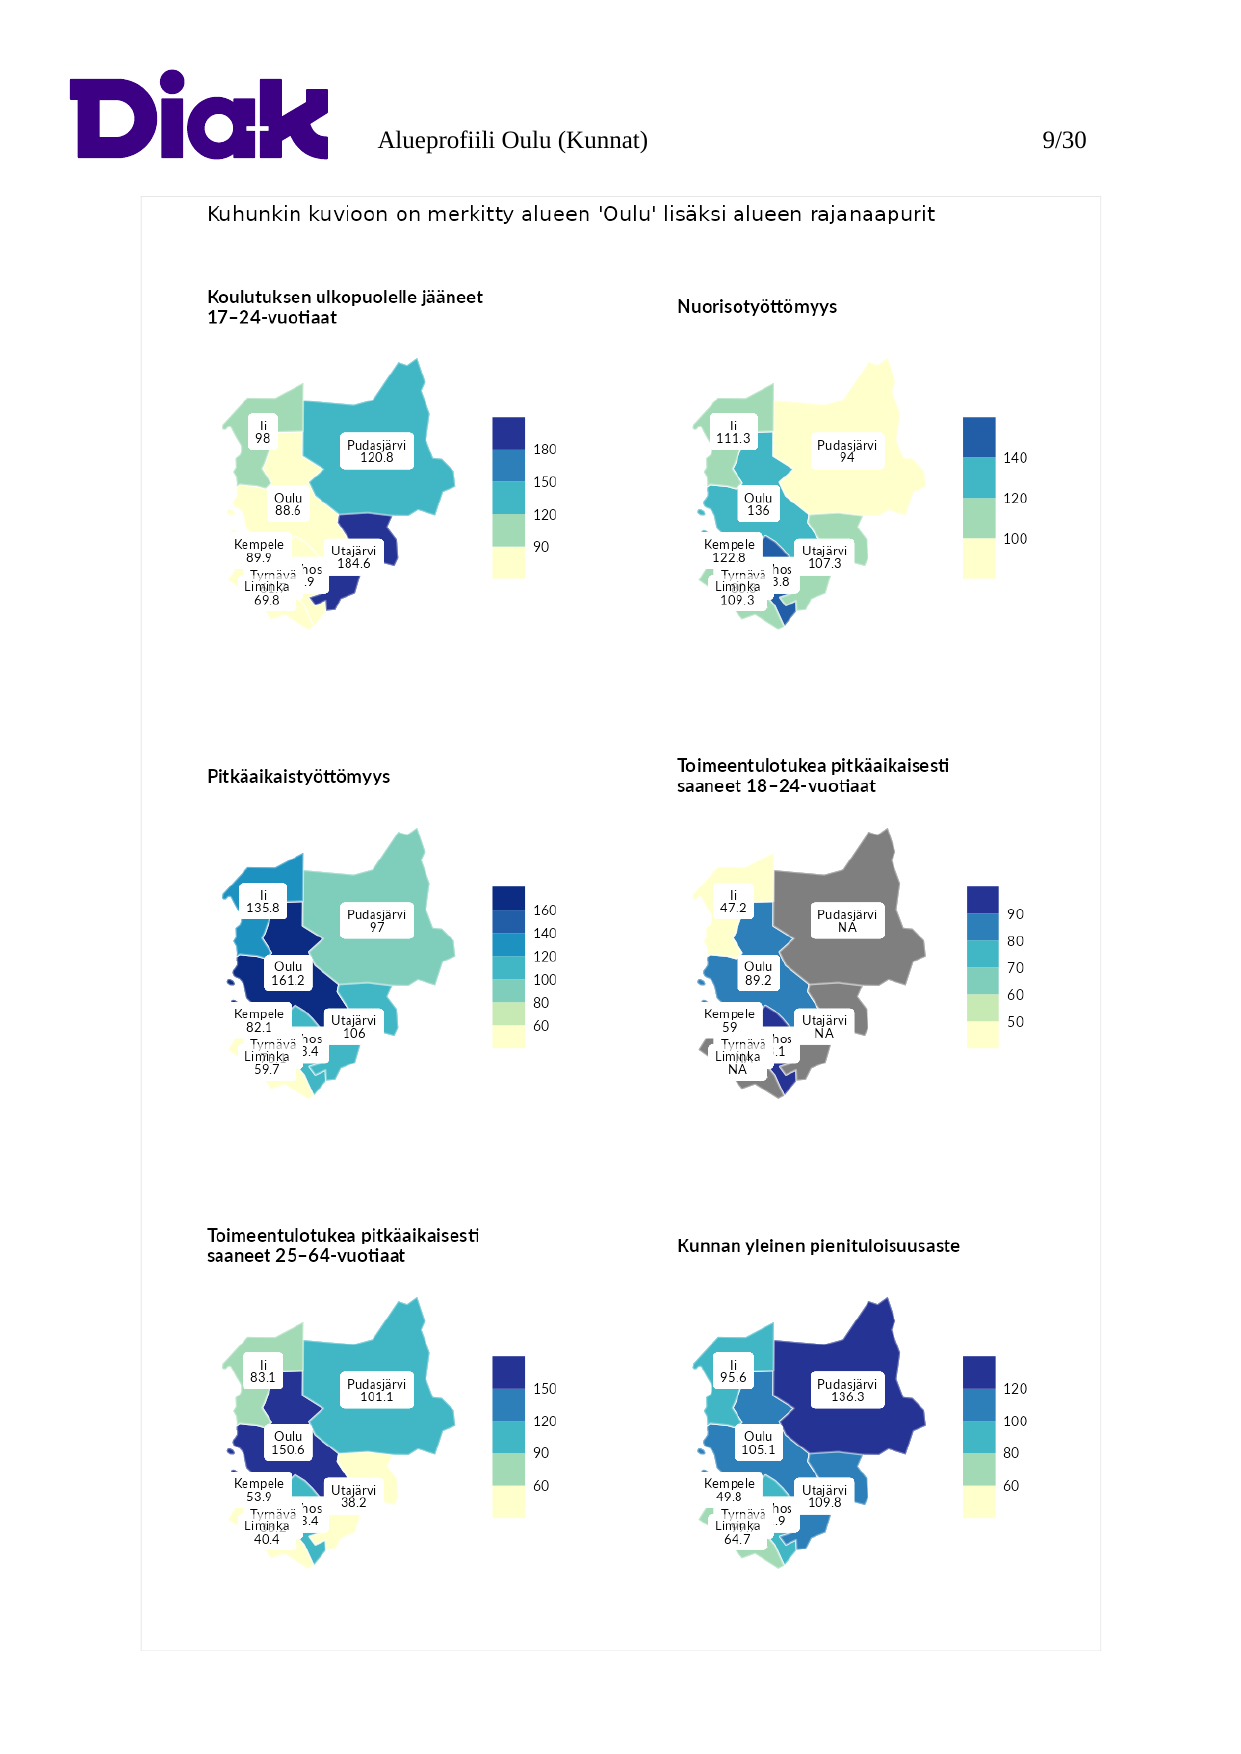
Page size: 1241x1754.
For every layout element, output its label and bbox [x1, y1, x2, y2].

picture [61, 196, 1179, 1651]
